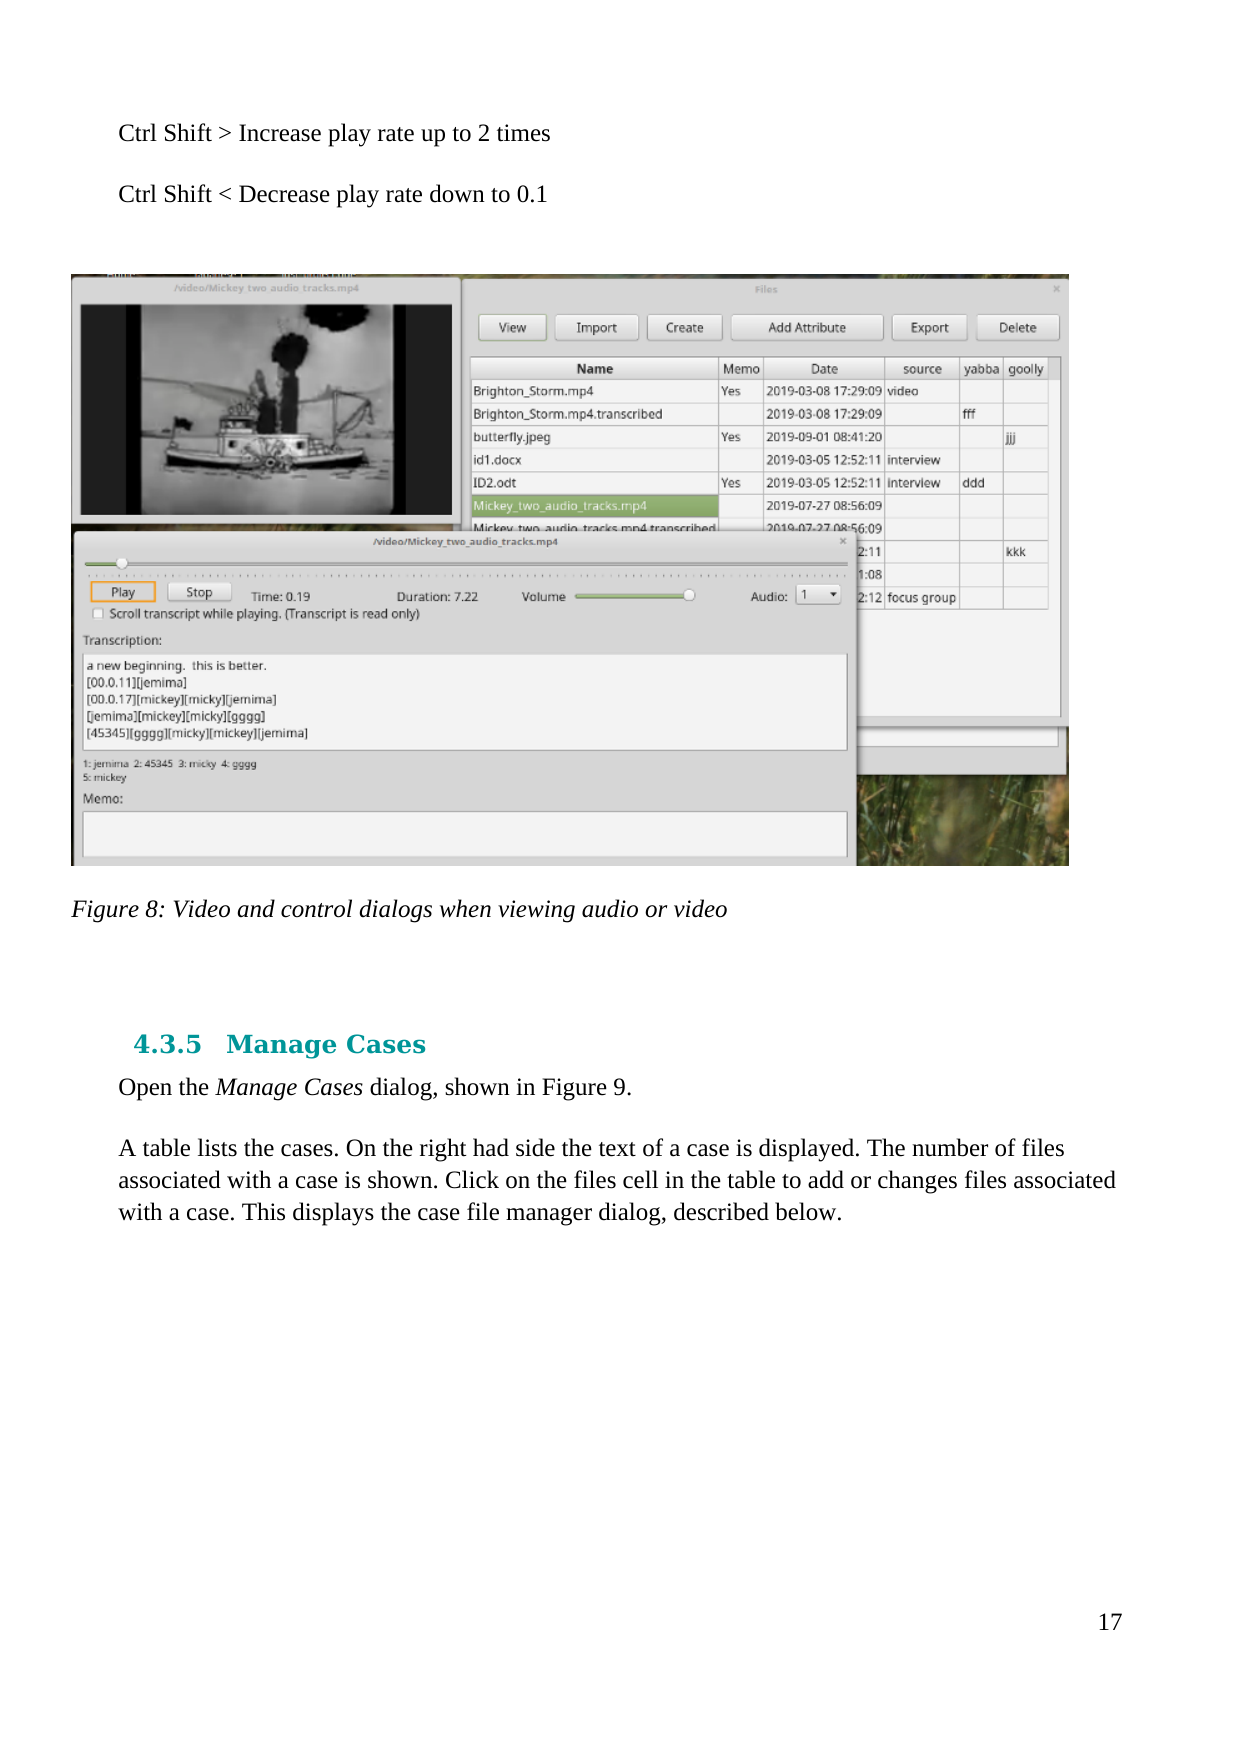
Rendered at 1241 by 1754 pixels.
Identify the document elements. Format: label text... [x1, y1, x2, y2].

picture [71, 274, 1069, 866]
text A table lists the cases. On the right had side the text of a case is displayed. The number of files associated with a case is shown. Click on the files cell in the table to add or changes files associated with a case. This displays the case file manager dialog, described below. [118, 1133, 1122, 1225]
text Ctrl Shift > Increase play rate up to 2 times [118, 118, 1122, 147]
subtitle Manage Cases [124, 1031, 1122, 1060]
text Ctrl Shift < Decrease play rate down to 0.1 [118, 179, 1122, 208]
text Open the Manage Cases dialog, shown in Figure 9. [118, 1072, 1122, 1101]
text Figure 8: Video and control dialogs when viewing audio or video [71, 866, 1069, 923]
